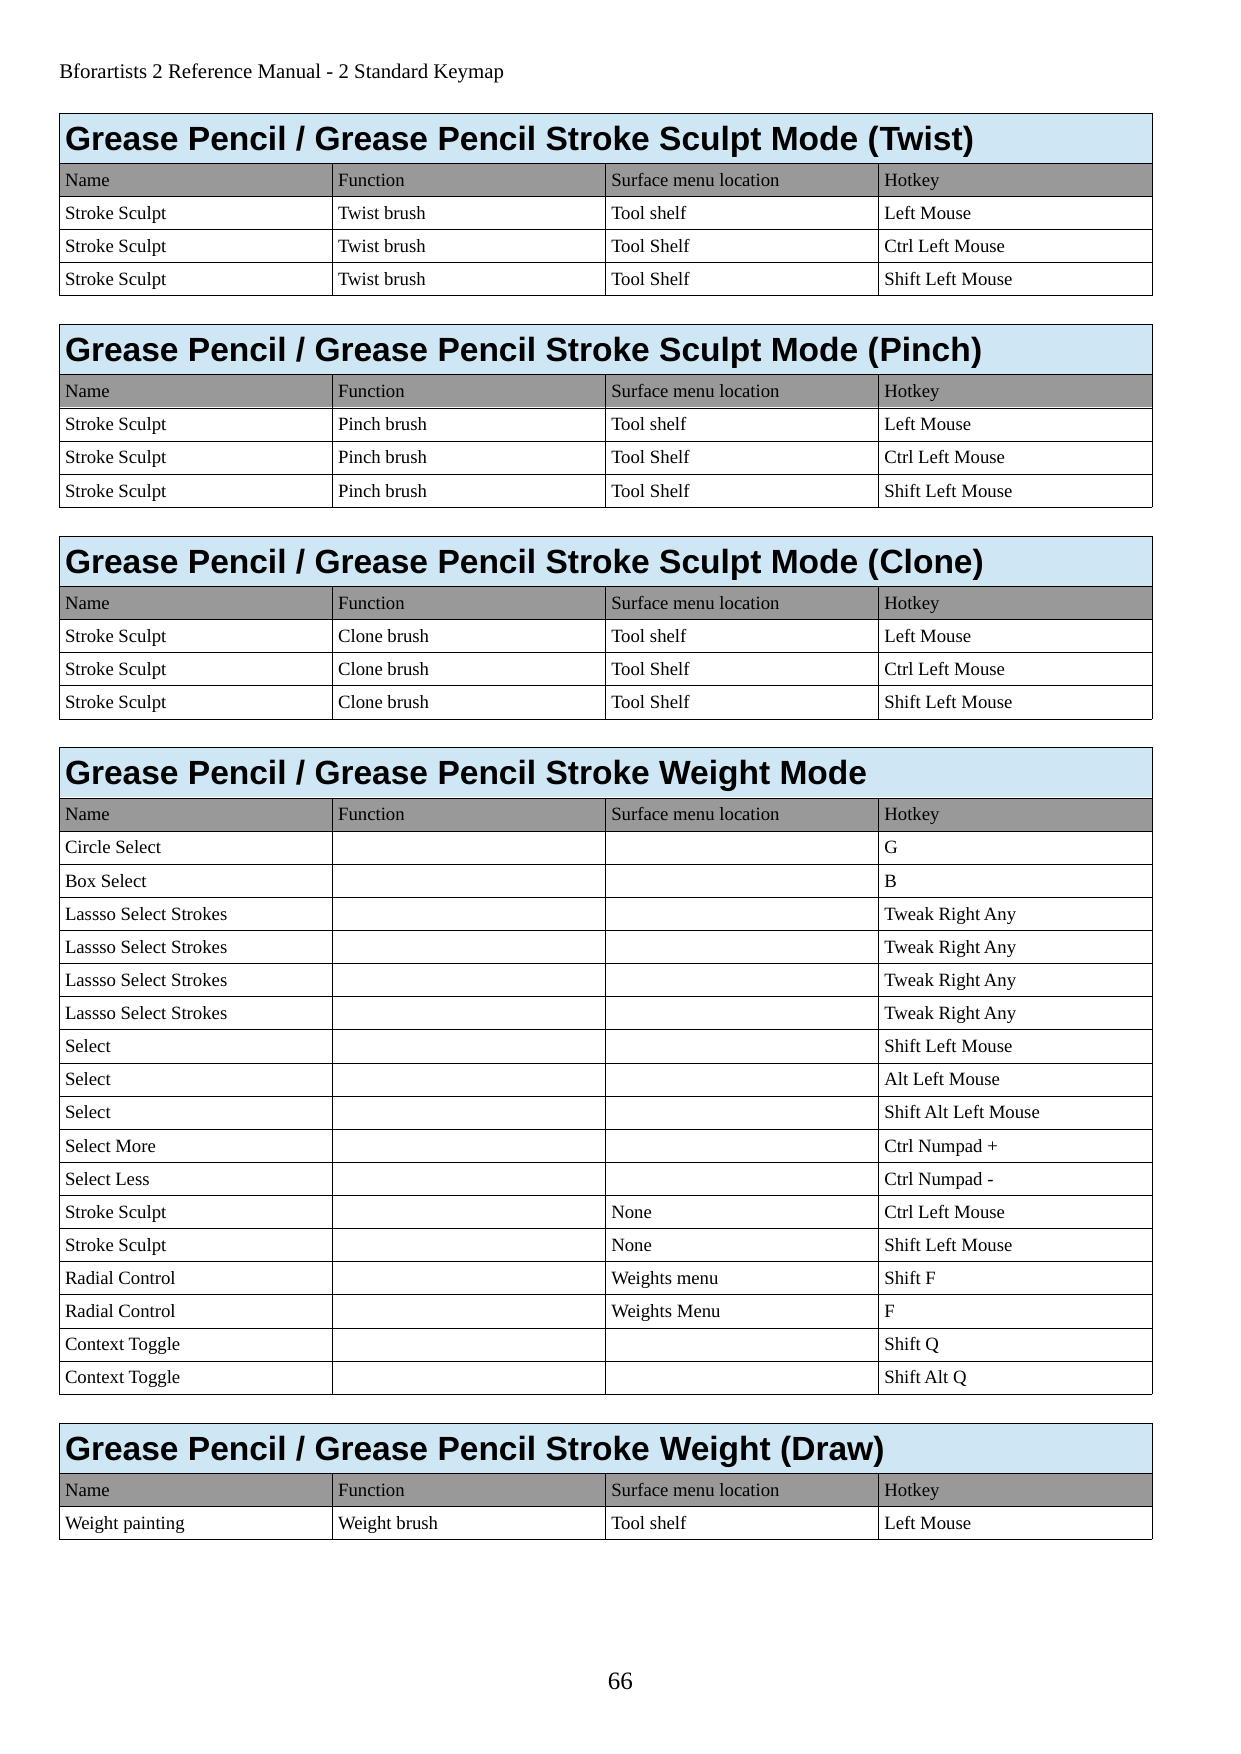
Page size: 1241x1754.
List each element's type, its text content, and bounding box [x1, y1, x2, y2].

table_cell [333, 898, 605, 930]
table_cell Tweak Right Any [879, 997, 1152, 1029]
table_cell Select [60, 1030, 332, 1062]
table_cell Stroke Sculpt [60, 475, 332, 507]
table_cell Twist brush [333, 230, 605, 262]
table_cell Stroke Sculpt [60, 620, 332, 652]
table_cell Pinch brush [333, 442, 605, 474]
table_cell Alt Left Mouse [879, 1064, 1152, 1096]
table_cell None [606, 1229, 878, 1261]
table_cell Hotkey [879, 1474, 1152, 1506]
table_cell [333, 1262, 605, 1294]
table_header Grease Pencil / Grease Pencil Stroke Weight (Draw) [60, 1424, 1152, 1473]
table_cell [606, 1130, 878, 1162]
table_cell Select [60, 1097, 332, 1129]
table_cell Hotkey [879, 164, 1152, 196]
table_cell [606, 1097, 878, 1129]
table_cell Name [60, 375, 332, 407]
table_cell Select Less [60, 1163, 332, 1195]
table_cell Tool shelf [606, 620, 878, 652]
table_cell [606, 997, 878, 1029]
table_cell Ctrl Numpad - [879, 1163, 1152, 1195]
table_cell [333, 931, 605, 963]
table_cell Stroke Sculpt [60, 1229, 332, 1261]
table_cell [333, 865, 605, 897]
table_cell [333, 832, 605, 864]
table_cell Select More [60, 1130, 332, 1162]
table_cell Weights Menu [606, 1295, 878, 1327]
table_cell Tool shelf [606, 197, 878, 229]
table_cell Pinch brush [333, 409, 605, 441]
table_cell Lassso Select Strokes [60, 964, 332, 996]
table_cell Left Mouse [879, 620, 1152, 652]
table_cell Ctrl Left Mouse [879, 653, 1152, 685]
table_cell Function [333, 1474, 605, 1506]
table_cell Hotkey [879, 375, 1152, 407]
table_cell Tweak Right Any [879, 931, 1152, 963]
table_cell Shift Left Mouse [879, 1030, 1152, 1062]
table_cell Lassso Select Strokes [60, 997, 332, 1029]
table_cell Clone brush [333, 620, 605, 652]
table_cell [333, 1064, 605, 1096]
table_cell Tool Shelf [606, 653, 878, 685]
table_header Grease Pencil / Grease Pencil Stroke Sculpt Mode (Clone) [60, 537, 1152, 586]
table_cell Tool Shelf [606, 263, 878, 295]
table_cell Tool shelf [606, 409, 878, 441]
table_cell Radial Control [60, 1295, 332, 1327]
table_cell Stroke Sculpt [60, 263, 332, 295]
table_cell Tool Shelf [606, 442, 878, 474]
table_cell Hotkey [879, 799, 1152, 831]
table_cell Select [60, 1064, 332, 1096]
table_cell [333, 1229, 605, 1261]
table_cell Tool Shelf [606, 475, 878, 507]
table_cell Tool Shelf [606, 686, 878, 718]
table_cell Left Mouse [879, 1507, 1152, 1539]
table_cell Tool shelf [606, 1507, 878, 1539]
table_cell Shift Left Mouse [879, 263, 1152, 295]
table_cell [333, 1295, 605, 1327]
table_cell Clone brush [333, 686, 605, 718]
table_cell [606, 865, 878, 897]
table_cell [333, 997, 605, 1029]
table_cell Stroke Sculpt [60, 197, 332, 229]
table_cell [606, 931, 878, 963]
table_cell F [879, 1295, 1152, 1327]
table_cell Stroke Sculpt [60, 442, 332, 474]
table_cell Tool Shelf [606, 230, 878, 262]
table_cell Stroke Sculpt [60, 230, 332, 262]
table_cell B [879, 865, 1152, 897]
table_cell Context Toggle [60, 1362, 332, 1394]
table_cell [606, 832, 878, 864]
table_cell Twist brush [333, 263, 605, 295]
table_cell Context Toggle [60, 1329, 332, 1361]
table_cell Surface menu location [606, 164, 878, 196]
table_cell Name [60, 799, 332, 831]
table_cell Stroke Sculpt [60, 1196, 332, 1228]
table_cell Ctrl Numpad + [879, 1130, 1152, 1162]
table_cell Clone brush [333, 653, 605, 685]
table_cell Shift Left Mouse [879, 475, 1152, 507]
table_header Grease Pencil / Grease Pencil Stroke Sculpt Mode (Twist) [60, 114, 1152, 163]
table_cell Lassso Select Strokes [60, 898, 332, 930]
table_cell Shift Alt Left Mouse [879, 1097, 1152, 1129]
table_cell Function [333, 375, 605, 407]
table_cell None [606, 1196, 878, 1228]
table_cell [606, 1030, 878, 1062]
table_cell Shift Q [879, 1329, 1152, 1361]
table_cell Ctrl Left Mouse [879, 1196, 1152, 1228]
table_cell [606, 1163, 878, 1195]
table_cell Surface menu location [606, 1474, 878, 1506]
table_cell [606, 964, 878, 996]
table_header Grease Pencil / Grease Pencil Stroke Sculpt Mode (Pinch) [60, 325, 1152, 374]
table_cell Left Mouse [879, 409, 1152, 441]
table_cell Function [333, 587, 605, 619]
table_cell Function [333, 799, 605, 831]
table_cell Shift F [879, 1262, 1152, 1294]
table_cell [333, 1362, 605, 1394]
table_cell Name [60, 164, 332, 196]
table_cell [606, 1362, 878, 1394]
table_cell Stroke Sculpt [60, 686, 332, 718]
table_cell [333, 1130, 605, 1162]
table_cell Box Select [60, 865, 332, 897]
table_cell Radial Control [60, 1262, 332, 1294]
table_cell Tweak Right Any [879, 898, 1152, 930]
table_cell Hotkey [879, 587, 1152, 619]
table_cell Left Mouse [879, 197, 1152, 229]
table_cell Ctrl Left Mouse [879, 442, 1152, 474]
table_cell [333, 1329, 605, 1361]
table_cell Tweak Right Any [879, 964, 1152, 996]
table_cell Name [60, 1474, 332, 1506]
table_cell Surface menu location [606, 375, 878, 407]
table_cell Stroke Sculpt [60, 409, 332, 441]
table_cell [333, 1030, 605, 1062]
table_cell [606, 898, 878, 930]
table_cell Shift Left Mouse [879, 686, 1152, 718]
table_cell [606, 1064, 878, 1096]
table_cell Ctrl Left Mouse [879, 230, 1152, 262]
table_cell Pinch brush [333, 475, 605, 507]
table_cell Lassso Select Strokes [60, 931, 332, 963]
table_cell Shift Alt Q [879, 1362, 1152, 1394]
table_cell [333, 964, 605, 996]
table_cell Circle Select [60, 832, 332, 864]
table_cell [333, 1097, 605, 1129]
table_cell Shift Left Mouse [879, 1229, 1152, 1261]
table_cell Surface menu location [606, 799, 878, 831]
table_cell Name [60, 587, 332, 619]
table_cell [333, 1196, 605, 1228]
table_cell Twist brush [333, 197, 605, 229]
table_cell [333, 1163, 605, 1195]
table_cell Weights menu [606, 1262, 878, 1294]
table_cell Function [333, 164, 605, 196]
table_header Grease Pencil / Grease Pencil Stroke Weight Mode [60, 748, 1152, 797]
table_cell G [879, 832, 1152, 864]
table_cell [606, 1329, 878, 1361]
table_cell Weight brush [333, 1507, 605, 1539]
table_cell Stroke Sculpt [60, 653, 332, 685]
table_cell Surface menu location [606, 587, 878, 619]
table_cell Weight painting [60, 1507, 332, 1539]
